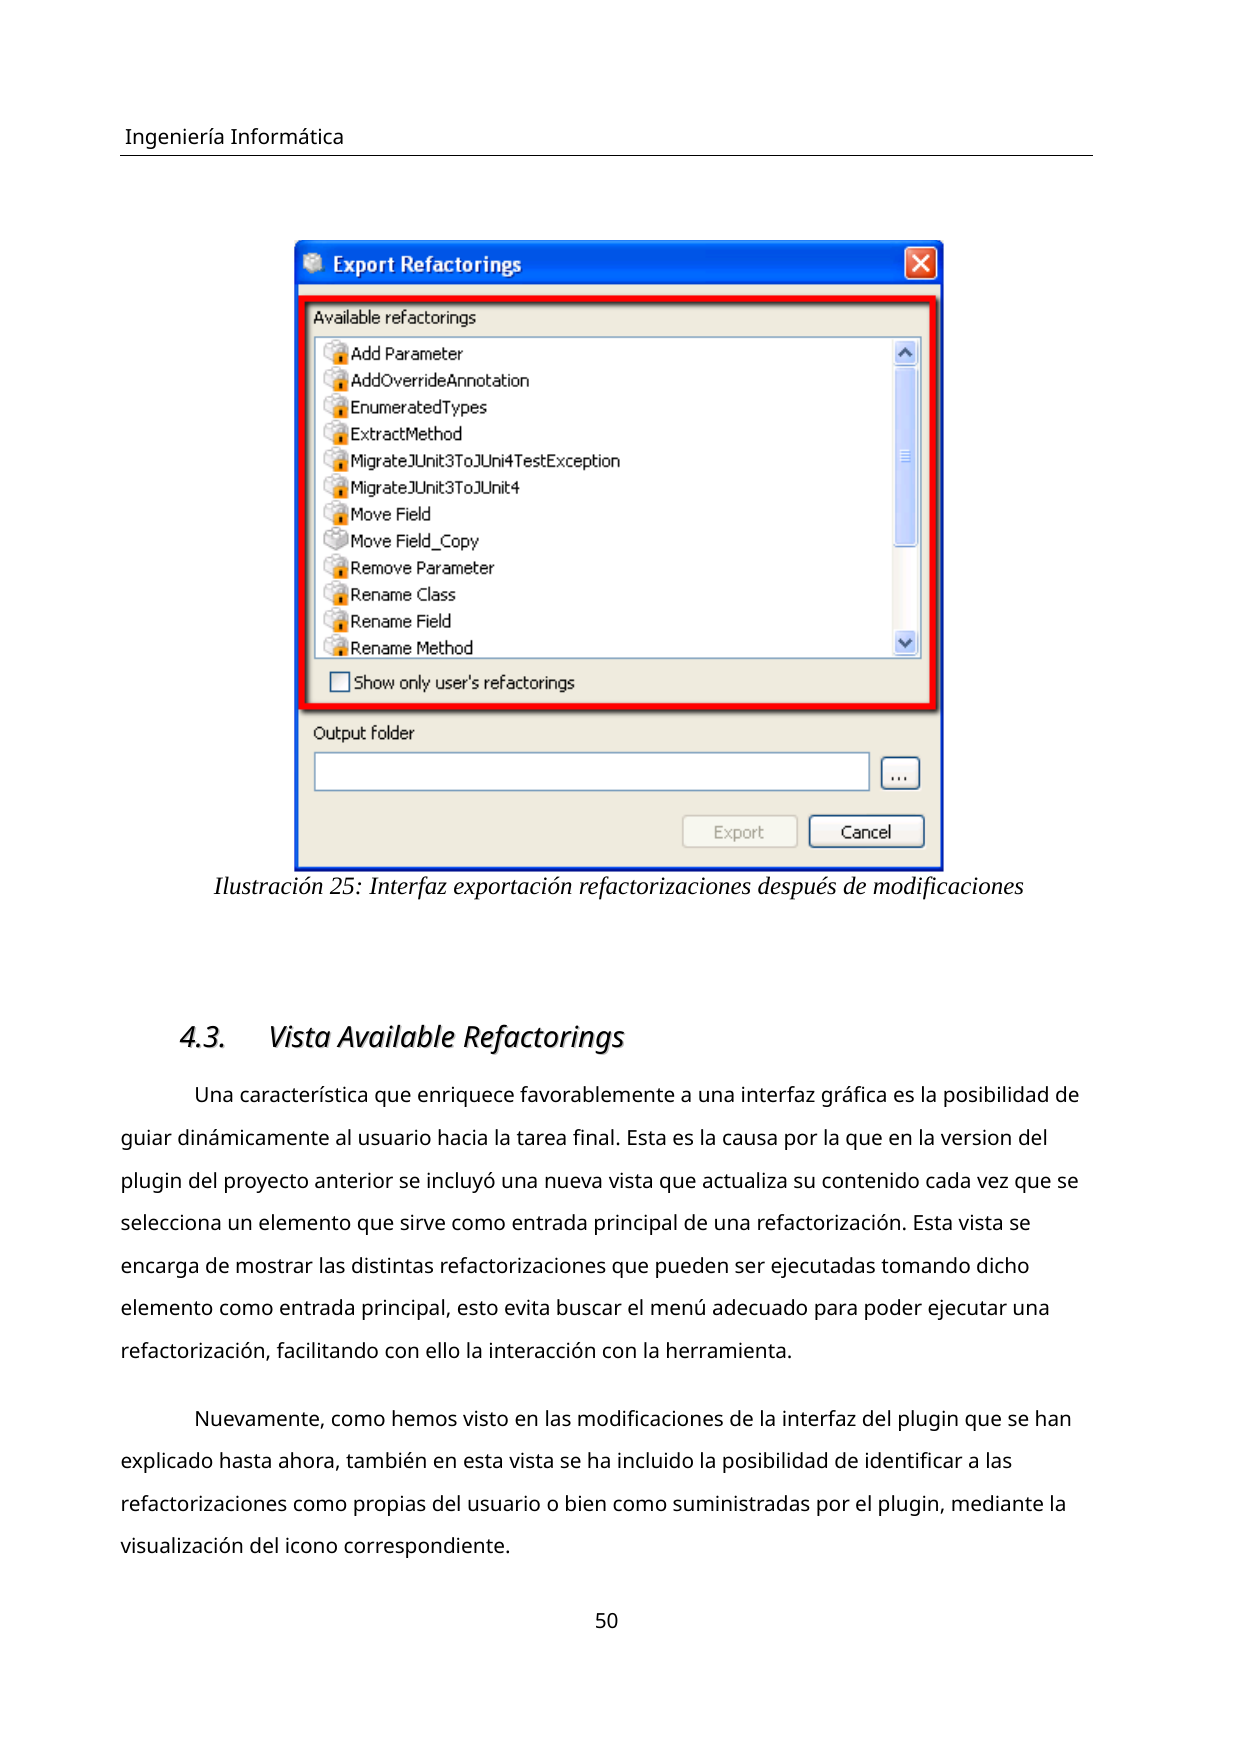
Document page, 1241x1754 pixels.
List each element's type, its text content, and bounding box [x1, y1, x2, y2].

text Ilustración 25: Interfaz exportación refactorizaciones después de modificaciones [205, 252, 1036, 900]
text Nuevamente, como hemos visto en las modificaciones de la interfaz del plugin que se han explicado hasta ahora, también en esta vista se ha incluido la posibilidad de identificar a las refactorizaciones como propias del usuario o bien como suministradas por el plugin, mediante la visualización del icono correspondiente. [120, 1404, 1093, 1560]
subtitle Vista Available Refactorings [179, 1016, 1093, 1056]
text Una característica que enriquece favorablemente a una interfaz gráfica es la posibilidad de guiar dinámicamente al usuario hacia la tarea final. Esta es la causa por la que en la version del plugin del proyecto anterior se incluyó una nueva vista que actualiza su contenido cada vez que se selecciona un elemento que sirve como entrada principal de una refactorización. Esta vista se encarga de mostrar las distintas refactorizaciones que pueden ser ejecutadas tomando dicho elemento como entrada principal, esto evita buscar el menú adecuado para poder ejecutar una refactorización, facilitando con ello la interacción con la herramienta. [120, 1081, 1093, 1364]
